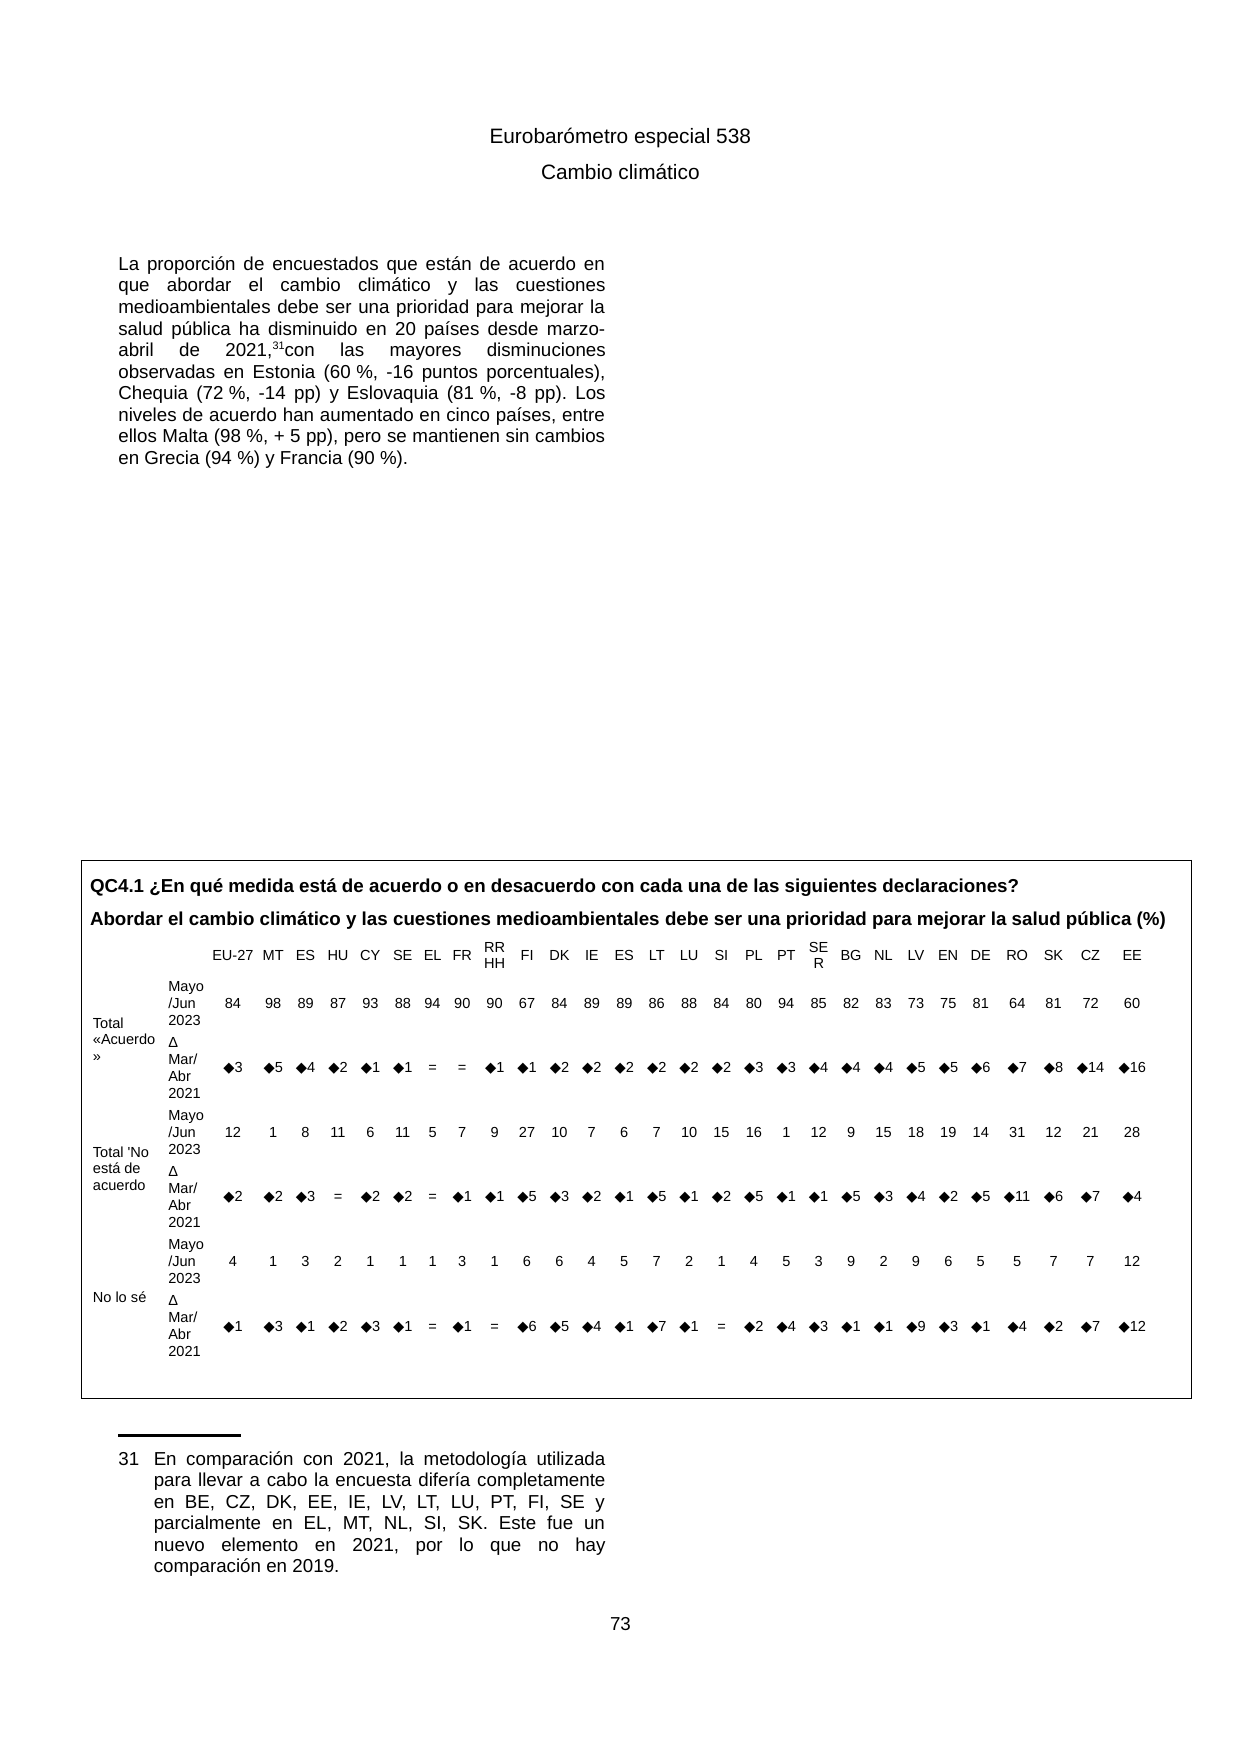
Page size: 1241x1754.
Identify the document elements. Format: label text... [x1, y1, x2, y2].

table_header [90, 936, 165, 975]
table_cell 94 [419, 975, 446, 1031]
table_cell Mayo/Jun 2023 [165, 1104, 209, 1160]
table_header DE [964, 936, 997, 975]
table_cell 80 [738, 975, 770, 1031]
table_cell 18 [900, 1104, 932, 1160]
table_cell 84 [543, 975, 575, 1031]
table_cell ◆4 [575, 1289, 608, 1362]
table_cell ◆4 [900, 1160, 932, 1233]
table_header BG [835, 936, 867, 975]
table_cell 6 [354, 1104, 386, 1160]
table_cell 1 [354, 1233, 386, 1289]
table_cell 7 [1070, 1233, 1111, 1289]
table_cell ◆1 [802, 1160, 835, 1233]
table_cell 15 [867, 1104, 899, 1160]
table_cell ◆3 [257, 1289, 289, 1362]
table_cell ◆1 [867, 1289, 899, 1362]
table_cell 6 [932, 1233, 964, 1289]
table_cell ◆1 [446, 1289, 478, 1362]
table_cell ◆5 [511, 1160, 543, 1233]
table_cell ◆3 [543, 1160, 575, 1233]
table_cell ◆6 [511, 1289, 543, 1362]
table_cell ◆5 [964, 1160, 997, 1233]
table_cell Δ Mar/Abr 2021 [165, 1289, 209, 1362]
table_cell ◆3 [867, 1160, 899, 1233]
table_header EE [1111, 936, 1153, 975]
table_cell ◆1 [446, 1160, 478, 1233]
table_cell ◆4 [289, 1031, 322, 1104]
table_header [165, 936, 209, 975]
table_cell 1 [257, 1233, 289, 1289]
table_cell ◆9 [900, 1289, 932, 1362]
text Abordar el cambio climático y las cuestiones medioambientales debe ser una prioridad para mejorar la salud pública (%) [90, 908, 1183, 929]
table_cell 27 [511, 1104, 543, 1160]
table_cell ◆2 [354, 1160, 386, 1233]
table_cell 3 [802, 1233, 835, 1289]
table_cell 89 [575, 975, 608, 1031]
table_cell ◆3 [289, 1160, 322, 1233]
table_cell 84 [209, 975, 257, 1031]
table_cell ◆1 [673, 1160, 705, 1233]
table_cell ◆2 [575, 1160, 608, 1233]
table_cell 88 [673, 975, 705, 1031]
table_cell ◆3 [354, 1289, 386, 1362]
table_cell 11 [386, 1104, 419, 1160]
table_cell 81 [1037, 975, 1069, 1031]
table_cell ◆5 [257, 1031, 289, 1104]
table_header SK [1037, 936, 1069, 975]
table_cell 3 [446, 1233, 478, 1289]
table_header PT [770, 936, 802, 975]
table_cell 82 [835, 975, 867, 1031]
table_cell ◆3 [802, 1289, 835, 1362]
table_cell = [478, 1289, 511, 1362]
table_cell 73 [900, 975, 932, 1031]
table_cell 9 [478, 1104, 511, 1160]
table_cell 8 [289, 1104, 322, 1160]
table_cell ◆5 [738, 1160, 770, 1233]
table_cell 81 [964, 975, 997, 1031]
table_cell ◆1 [673, 1289, 705, 1362]
table_cell ◆2 [322, 1031, 354, 1104]
table_cell 31 [997, 1104, 1037, 1160]
table_cell 7 [1037, 1233, 1069, 1289]
table_cell 7 [640, 1233, 673, 1289]
table_cell ◆2 [673, 1031, 705, 1104]
table_cell 7 [446, 1104, 478, 1160]
table_cell 67 [511, 975, 543, 1031]
table_cell = [446, 1031, 478, 1104]
table_header RRHH [478, 936, 511, 975]
table_cell ◆5 [543, 1289, 575, 1362]
table_header ES [289, 936, 322, 975]
table_cell 98 [257, 975, 289, 1031]
table_cell 2 [867, 1233, 899, 1289]
table_cell ◆6 [1037, 1160, 1069, 1233]
table_cell ◆2 [257, 1160, 289, 1233]
table_cell ◆7 [1070, 1160, 1111, 1233]
table_cell 1 [419, 1233, 446, 1289]
table_cell 12 [802, 1104, 835, 1160]
table_cell 6 [543, 1233, 575, 1289]
table_cell No lo sé [90, 1233, 165, 1362]
table_header PL [738, 936, 770, 975]
table_cell ◆1 [608, 1289, 640, 1362]
table_cell 89 [289, 975, 322, 1031]
table_header FI [511, 936, 543, 975]
table_cell ◆2 [209, 1160, 257, 1233]
table_cell 86 [640, 975, 673, 1031]
table_cell ◆3 [770, 1031, 802, 1104]
table_header SI [705, 936, 737, 975]
table_cell ◆1 [608, 1160, 640, 1233]
table_cell ◆7 [1070, 1289, 1111, 1362]
table_cell 12 [1111, 1233, 1153, 1289]
table_cell Mayo/Jun 2023 [165, 975, 209, 1031]
table_cell 4 [575, 1233, 608, 1289]
table_cell = [419, 1160, 446, 1233]
table_cell 14 [964, 1104, 997, 1160]
table_cell 10 [543, 1104, 575, 1160]
table_cell Δ Mar/Abr 2021 [165, 1160, 209, 1233]
table_header LT [640, 936, 673, 975]
table_cell 83 [867, 975, 899, 1031]
table_cell ◆2 [608, 1031, 640, 1104]
table_cell 1 [257, 1104, 289, 1160]
table_cell 9 [835, 1233, 867, 1289]
table_cell ◆1 [478, 1031, 511, 1104]
table_cell 84 [705, 975, 737, 1031]
table_header IE [575, 936, 608, 975]
table_header LV [900, 936, 932, 975]
table_cell ◆4 [802, 1031, 835, 1104]
table_cell 94 [770, 975, 802, 1031]
table_cell ◆8 [1037, 1031, 1069, 1104]
table_cell ◆7 [997, 1031, 1037, 1104]
table_header RO [997, 936, 1037, 975]
table_header EU-27 [209, 936, 257, 975]
table_cell Total 'No está de acuerdo [90, 1104, 165, 1233]
table_cell ◆1 [770, 1160, 802, 1233]
table_cell 4 [738, 1233, 770, 1289]
table_cell ◆14 [1070, 1031, 1111, 1104]
table_cell ◆1 [386, 1031, 419, 1104]
table_cell 16 [738, 1104, 770, 1160]
table_cell 28 [1111, 1104, 1153, 1160]
table_cell = [419, 1289, 446, 1362]
table_cell 5 [419, 1104, 446, 1160]
table_cell 1 [770, 1104, 802, 1160]
table_cell ◆4 [867, 1031, 899, 1104]
table_cell ◆2 [543, 1031, 575, 1104]
table_cell ◆1 [478, 1160, 511, 1233]
table_cell ◆2 [322, 1289, 354, 1362]
table_header MT [257, 936, 289, 975]
table_cell 93 [354, 975, 386, 1031]
table_cell ◆4 [997, 1289, 1037, 1362]
table_cell 12 [1037, 1104, 1069, 1160]
table_cell 15 [705, 1104, 737, 1160]
table_cell 64 [997, 975, 1037, 1031]
table_cell ◆6 [964, 1031, 997, 1104]
table_cell 6 [511, 1233, 543, 1289]
table_cell 7 [575, 1104, 608, 1160]
table_cell 5 [964, 1233, 997, 1289]
table_cell 19 [932, 1104, 964, 1160]
table_cell 4 [209, 1233, 257, 1289]
table_cell 10 [673, 1104, 705, 1160]
table_cell 75 [932, 975, 964, 1031]
table_cell ◆2 [575, 1031, 608, 1104]
table_cell = [705, 1289, 737, 1362]
table_header SER [802, 936, 835, 975]
table_cell 87 [322, 975, 354, 1031]
table_header NL [867, 936, 899, 975]
text La proporción de encuestados que están de acuerdo en que abordar el cambio climático y las cuestiones medioambientales debe ser una prioridad para mejorar la salud pública ha disminuido en 20 países desde marzo-abril de 2021,con las mayores disminuciones observadas en Estonia (60 %, -16 puntos porcentuales), Chequia (72 %, -14 pp) y Eslovaquia (81 %, -8 pp). Los niveles de acuerdo han aumentado en cinco países, entre ellos Malta (98 %, + 5 pp), pero se mantienen sin cambios en Grecia (94 %) y Francia (90 %). [118, 253, 605, 468]
table_header CZ [1070, 936, 1111, 975]
table_header CY [354, 936, 386, 975]
table_cell 60 [1111, 975, 1153, 1031]
table_cell ◆7 [640, 1289, 673, 1362]
table_cell ◆2 [386, 1160, 419, 1233]
table_cell = [419, 1031, 446, 1104]
table_cell 85 [802, 975, 835, 1031]
table_cell ◆2 [932, 1160, 964, 1233]
table_cell ◆1 [289, 1289, 322, 1362]
table_cell ◆16 [1111, 1031, 1153, 1104]
table_cell ◆3 [209, 1031, 257, 1104]
table_cell 90 [446, 975, 478, 1031]
table_cell 5 [608, 1233, 640, 1289]
table_cell Mayo/Jun 2023 [165, 1233, 209, 1289]
table_cell 1 [386, 1233, 419, 1289]
table_cell ◆12 [1111, 1289, 1153, 1362]
table_header EN [932, 936, 964, 975]
table_cell 7 [640, 1104, 673, 1160]
table_cell 21 [1070, 1104, 1111, 1160]
table_cell 89 [608, 975, 640, 1031]
table_cell ◆5 [640, 1160, 673, 1233]
table_cell ◆4 [1111, 1160, 1153, 1233]
table_cell 90 [478, 975, 511, 1031]
table_cell ◆2 [738, 1289, 770, 1362]
table_cell 9 [900, 1233, 932, 1289]
table_cell ◆2 [705, 1031, 737, 1104]
table_cell ◆5 [932, 1031, 964, 1104]
text En comparación con 2021, la metodología utilizada para llevar a cabo la encuesta difería completamente en BE, CZ, DK, EE, IE, LV, LT, LU, PT, FI, SE y parcialmente en EL, MT, NL, SI, SK. Este fue un nuevo elemento en 2021, por lo que no hay comparación en 2019. [118, 1447, 605, 1577]
table_cell ◆4 [835, 1031, 867, 1104]
text QC4.1 ¿En qué medida está de acuerdo o en desacuerdo con cada una de las siguientes declaraciones? [90, 874, 1183, 896]
table_cell 12 [209, 1104, 257, 1160]
table_cell 11 [322, 1104, 354, 1160]
table_cell 88 [386, 975, 419, 1031]
table_cell 72 [1070, 975, 1111, 1031]
table_cell ◆11 [997, 1160, 1037, 1233]
table_cell 6 [608, 1104, 640, 1160]
table_cell ◆1 [386, 1289, 419, 1362]
table_cell ◆5 [900, 1031, 932, 1104]
table_header HU [322, 936, 354, 975]
table_cell 3 [289, 1233, 322, 1289]
table_header EL [419, 936, 446, 975]
table_cell 9 [835, 1104, 867, 1160]
table_cell = [322, 1160, 354, 1233]
table_cell ◆2 [640, 1031, 673, 1104]
table_cell ◆1 [835, 1289, 867, 1362]
table_cell ◆2 [1037, 1289, 1069, 1362]
table_cell ◆1 [209, 1289, 257, 1362]
table_cell Δ Mar/Abr 2021 [165, 1031, 209, 1104]
table_cell 2 [673, 1233, 705, 1289]
table_cell ◆1 [511, 1031, 543, 1104]
table_header LU [673, 936, 705, 975]
table_cell 2 [322, 1233, 354, 1289]
table_cell Total «Acuerdo» [90, 975, 165, 1104]
table_cell ◆2 [705, 1160, 737, 1233]
table_cell ◆1 [354, 1031, 386, 1104]
table_cell ◆1 [964, 1289, 997, 1362]
table_cell 5 [997, 1233, 1037, 1289]
table_header ES [608, 936, 640, 975]
table_cell 1 [478, 1233, 511, 1289]
table_cell ◆5 [835, 1160, 867, 1233]
table_cell ◆4 [770, 1289, 802, 1362]
table_cell 5 [770, 1233, 802, 1289]
table_header SE [386, 936, 419, 975]
table_header FR [446, 936, 478, 975]
table_cell ◆3 [738, 1031, 770, 1104]
table_cell 1 [705, 1233, 737, 1289]
table_header DK [543, 936, 575, 975]
table_cell ◆3 [932, 1289, 964, 1362]
